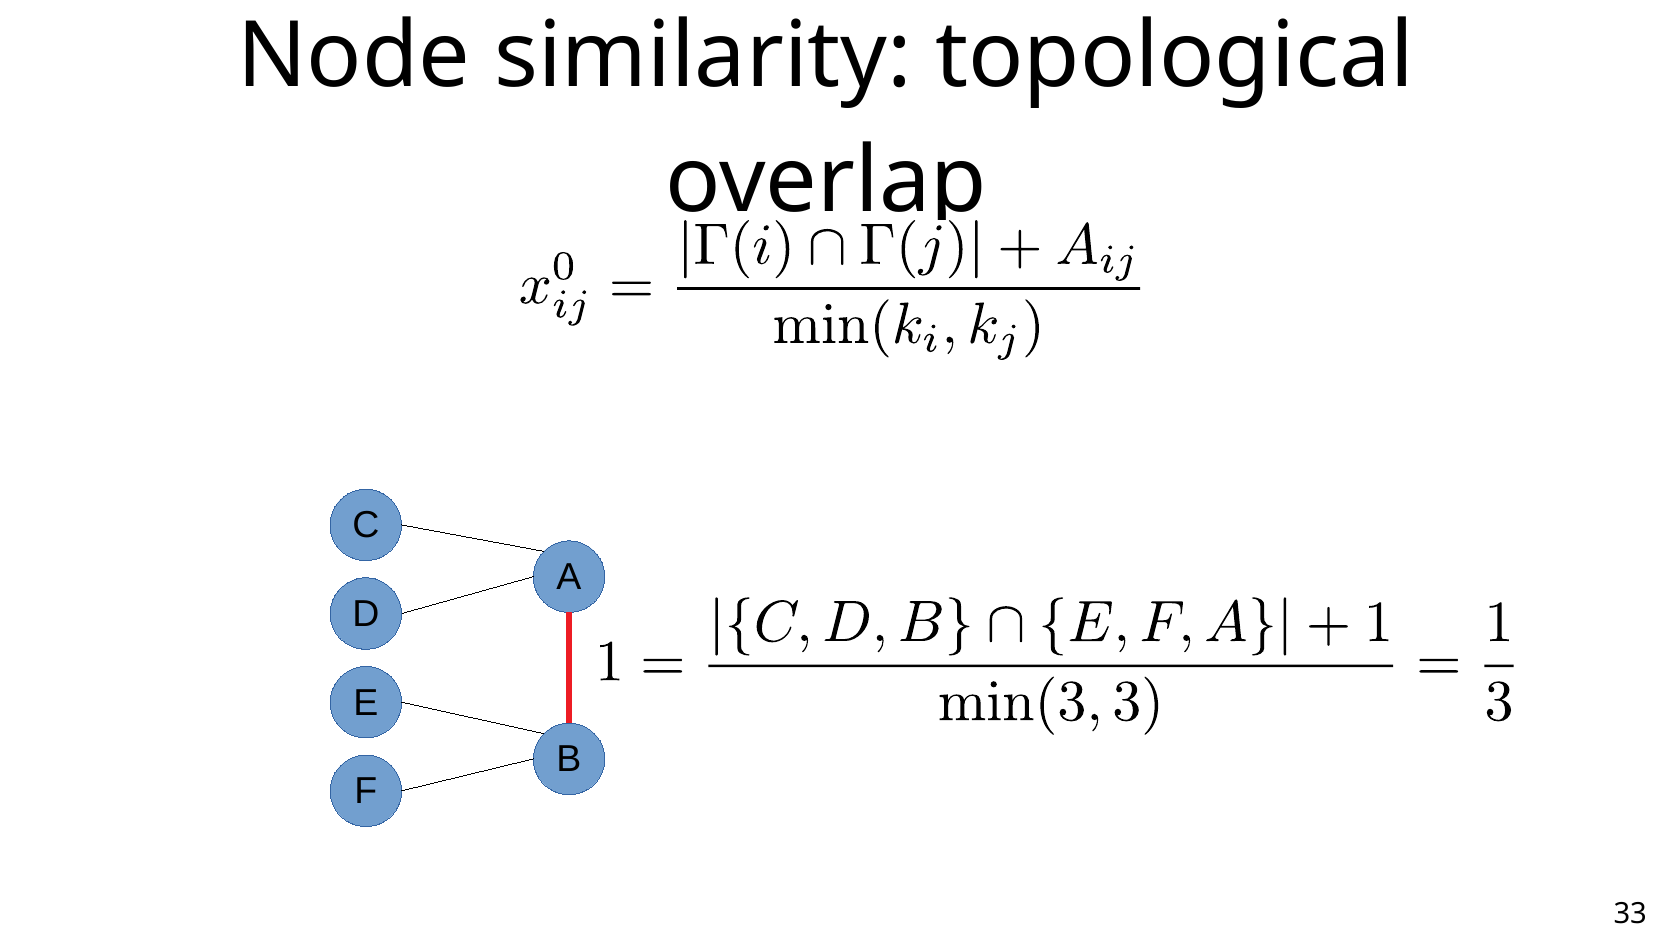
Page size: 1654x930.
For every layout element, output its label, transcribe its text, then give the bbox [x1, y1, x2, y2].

text_box A [533, 540, 605, 613]
text_box B [533, 723, 605, 795]
text_box E [330, 666, 402, 738]
text_box C [330, 489, 402, 561]
text_box F [330, 755, 402, 827]
text_box D [330, 577, 402, 650]
text_box [594, 597, 1514, 735]
text_box [518, 220, 1141, 360]
title Node similarity: topological overlap [82, 1, 1571, 225]
